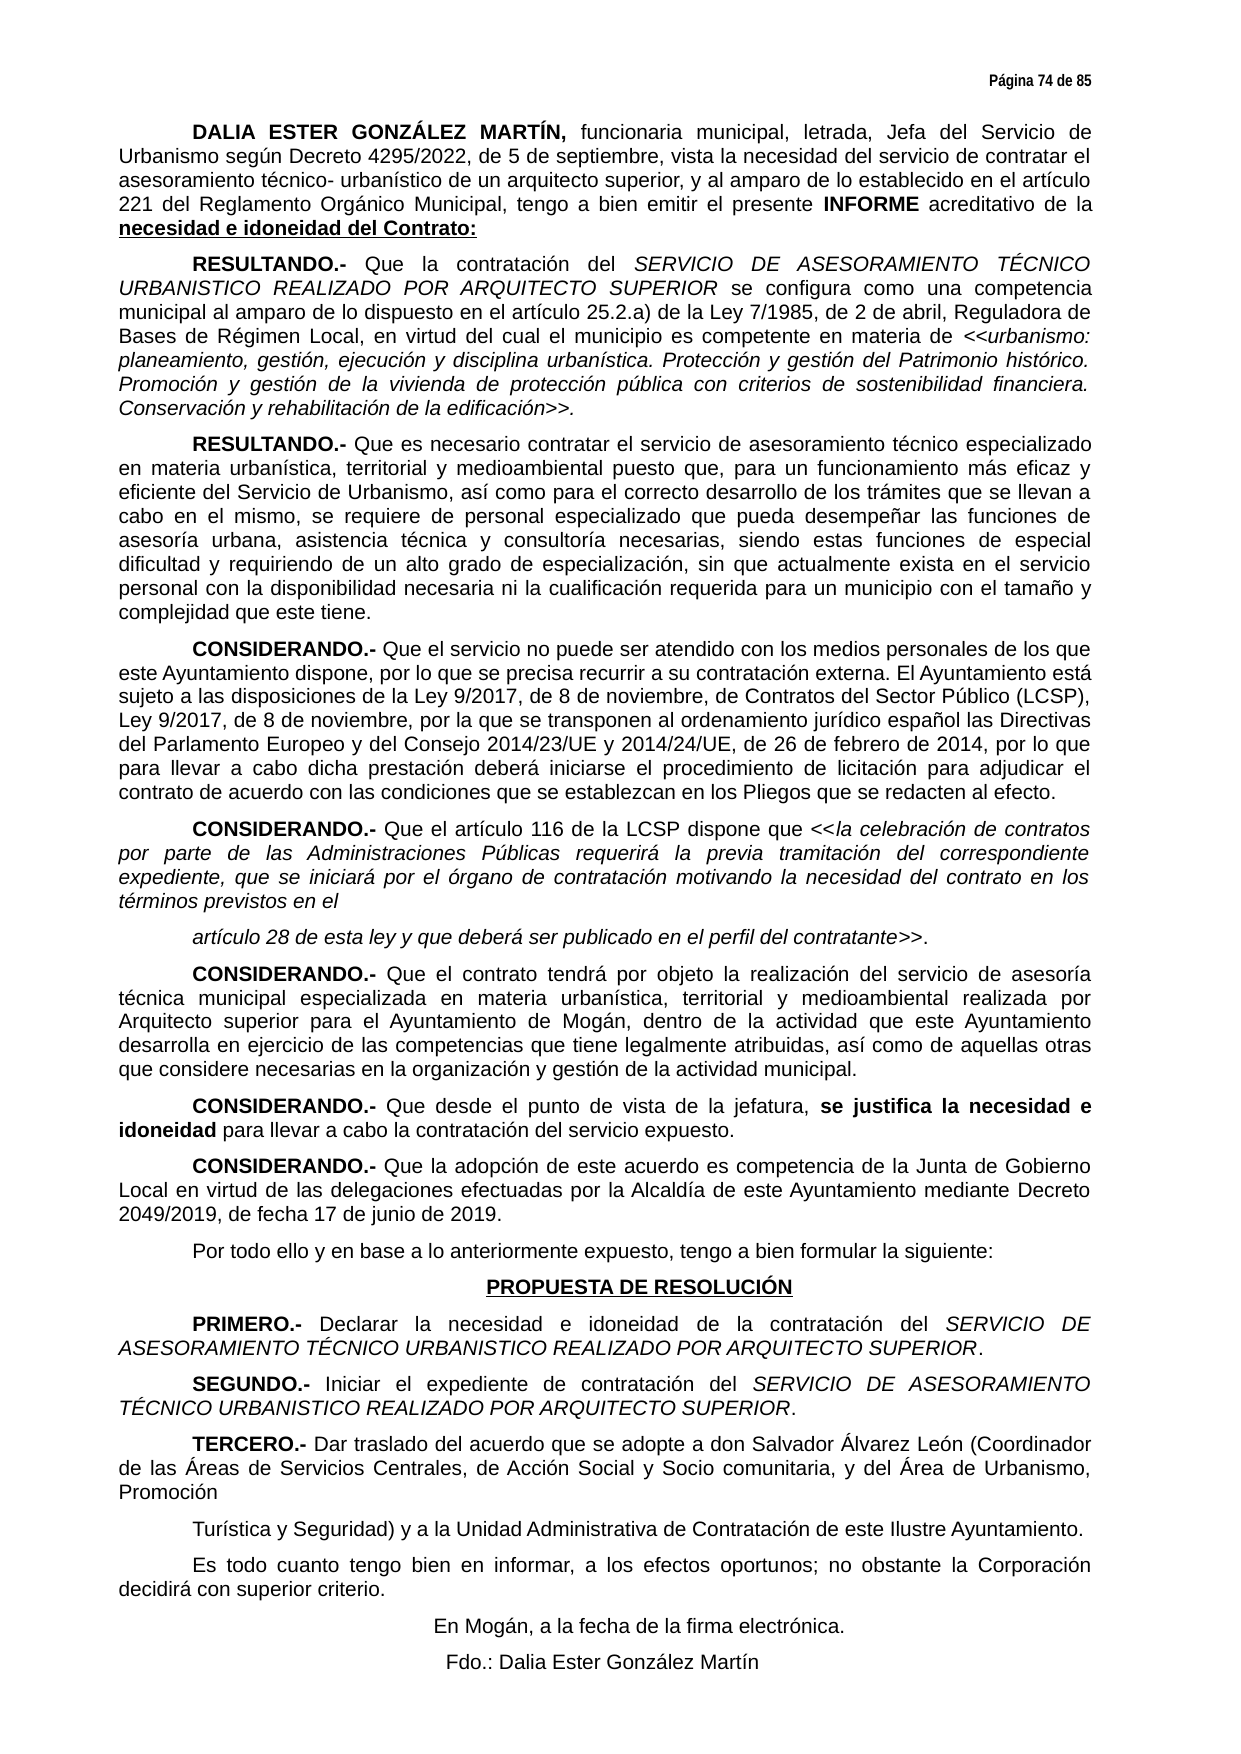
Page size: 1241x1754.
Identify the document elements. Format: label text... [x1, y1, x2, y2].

text CONSIDERANDO.- Que el artículo 116 de la LCSP dispone que <<la celebración de contratos por parte de las Administraciones Públicas requerirá la previa tramitación del correspondiente expediente, que se iniciará por el órgano de contratación motivando la necesidad del contrato en los términos previstos en el [118, 817, 1092, 912]
text Fdo.: Dalia Ester González Martín [118, 1650, 1092, 1674]
text CONSIDERANDO.- Que la adopción de este acuerdo es competencia de la Junta de Gobierno Local en virtud de las delegaciones efectuadas por la Alcaldía de este Ayuntamiento mediante Decreto 2049/2019, de fecha 17 de junio de 2019. [118, 1154, 1092, 1226]
text CONSIDERANDO.- Que el servicio no puede ser atendido con los medios personales de los que este Ayuntamiento dispone, por lo que se precisa recurrir a su contratación externa. El Ayuntamiento está sujeto a las disposiciones de la Ley 9/2017, de 8 de noviembre, de Contratos del Sector Público (LCSP), Ley 9/2017, de 8 de noviembre, por la que se transponen al ordenamiento jurídico español las Directivas del Parlamento Europeo y del Consejo 2014/23/UE y 2014/24/UE, de 26 de febrero de 2014, por lo que para llevar a cabo dicha prestación deberá iniciarse el procedimiento de licitación para adjudicar el contrato de acuerdo con las condiciones que se establezcan en los Pliegos que se redacten al efecto. [118, 636, 1092, 804]
text Por todo ello y en base a lo anteriormente expuesto, tengo a bien formular la siguiente: [118, 1238, 1092, 1262]
text PRIMERO.- Declarar la necesidad e idoneidad de la contratación del SERVICIO DE ASESORAMIENTO TÉCNICO URBANISTICO REALIZADO POR ARQUITECTO SUPERIOR. [118, 1311, 1092, 1359]
text En Mogán, a la fecha de la firma electrónica. [118, 1613, 1092, 1637]
text TERCERO.- Dar traslado del acuerdo que se adopte a don Salvador Álvarez León (Coordinador de las Áreas de Servicios Centrales, de Acción Social y Socio comunitaria, y del Área de Urbanismo, Promoción [118, 1432, 1092, 1504]
text DALIA ESTER GONZÁLEZ MARTÍN, funcionaria municipal, letrada, Jefa del Servicio de Urbanismo según Decreto 4295/2022, de 5 de septiembre, vista la necesidad del servicio de contratar el asesoramiento técnico- urbanístico de un arquitecto superior, y al amparo de lo establecido en el artículo 221 del Reglamento Orgánico Municipal, tengo a bien emitir el presente INFORME acreditativo de la necesidad e idoneidad del Contrato: [118, 120, 1092, 239]
text artículo 28 de esta ley y que deberá ser publicado en el perfil del contratante>>. [118, 925, 1092, 949]
text Es todo cuanto tengo bien en informar, a los efectos oportunos; no obstante la Corporación decidirá con superior criterio. [118, 1553, 1092, 1601]
text SEGUNDO.- Iniciar el expediente de contratación del SERVICIO DE ASESORAMIENTO TÉCNICO URBANISTICO REALIZADO POR ARQUITECTO SUPERIOR. [118, 1372, 1092, 1420]
text Turística y Seguridad) y a la Unidad Administrativa de Contratación de este Ilustre Ayuntamiento. [118, 1517, 1092, 1541]
text PROPUESTA DE RESOLUCIÓN [118, 1275, 1092, 1299]
text CONSIDERANDO.- Que el contrato tendrá por objeto la realización del servicio de asesoría técnica municipal especializada en materia urbanística, territorial y medioambiental realizada por Arquitecto superior para el Ayuntamiento de Mogán, dentro de la actividad que este Ayuntamiento desarrolla en ejercicio de las competencias que tiene legalmente atribuidas, así como de aquellas otras que considere necesarias en la organización y gestión de la actividad municipal. [118, 961, 1092, 1081]
text CONSIDERANDO.- Que desde el punto de vista de la jefatura, se justifica la necesidad e idoneidad para llevar a cabo la contratación del servicio expuesto. [118, 1094, 1092, 1142]
text RESULTANDO.- Que es necesario contratar el servicio de asesoramiento técnico especializado en materia urbanística, territorial y medioambiental puesto que, para un funcionamiento más eficaz y eficiente del Servicio de Urbanismo, así como para el correcto desarrollo de los trámites que se llevan a cabo en el mismo, se requiere de personal especializado que pueda desempeñar las funciones de asesoría urbana, asistencia técnica y consultoría necesarias, siendo estas funciones de especial dificultad y requiriendo de un alto grado de especialización, sin que actualmente exista en el servicio personal con la disponibilidad necesaria ni la cualificación requerida para un municipio con el tamaño y complejidad que este tiene. [118, 432, 1092, 624]
text RESULTANDO.- Que la contratación del SERVICIO DE ASESORAMIENTO TÉCNICO URBANISTICO REALIZADO POR ARQUITECTO SUPERIOR se configura como una competencia municipal al amparo de lo dispuesto en el artículo 25.2.a) de la Ley 7/1985, de 2 de abril, Reguladora de Bases de Régimen Local, en virtud del cual el municipio es competente en materia de <<urbanismo: planeamiento, gestión, ejecución y disciplina urbanística. Protección y gestión del Patrimonio histórico. Promoción y gestión de la vivienda de protección pública con criterios de sostenibilidad financiera. Conservación y rehabilitación de la edificación>>. [118, 252, 1092, 420]
